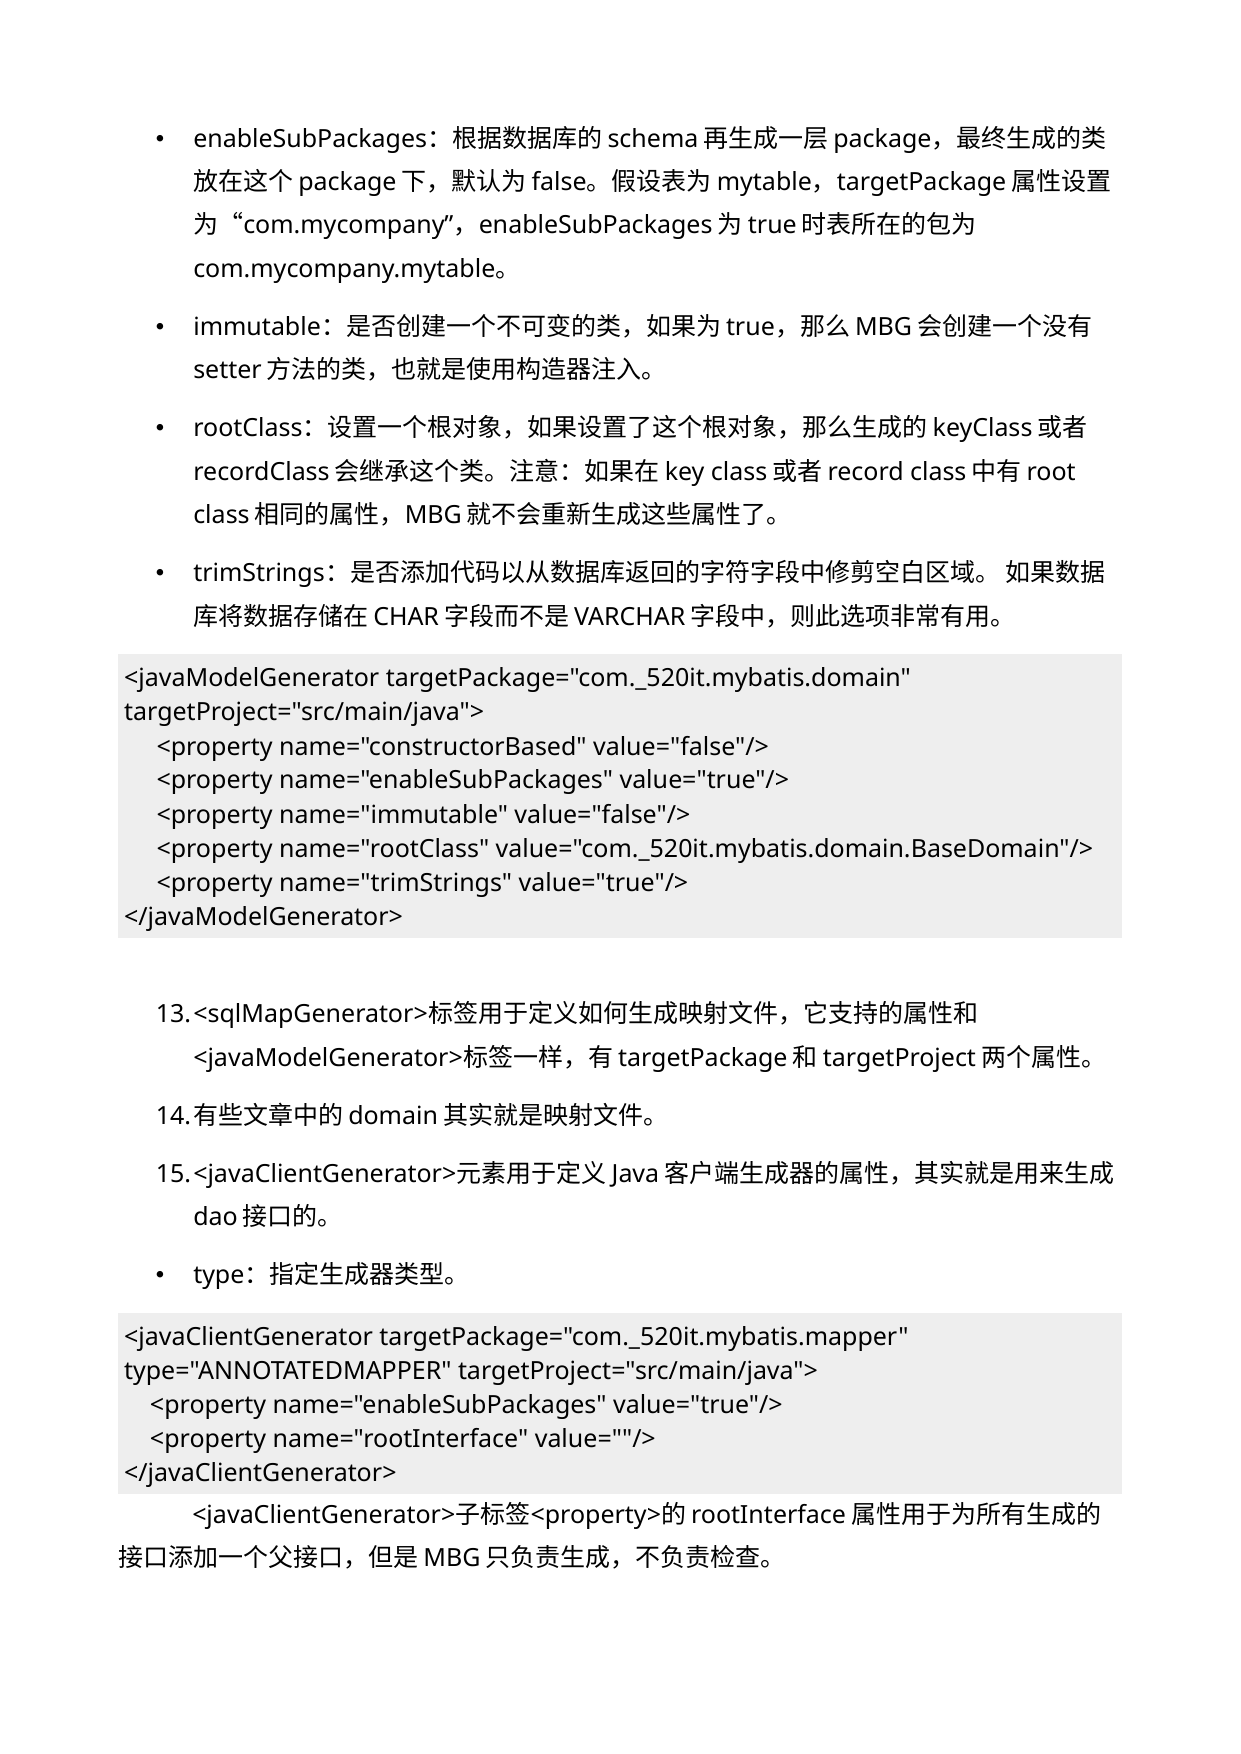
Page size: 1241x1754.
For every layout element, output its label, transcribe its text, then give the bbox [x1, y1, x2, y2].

text <javaClientGenerator>子标签<property>的rootInterface属性用于为所有生成的接口添加一个父接口，但是MBG只负责生成，不负责检查。 [118, 1494, 1122, 1574]
table_header <javaModelGenerator targetPackage="com._520it.mybatis.domain" targetProject="src/main/java"> <property name="constructorBased" value="false"/> <property name="enableSubPackages" value="true"/> <property name="immutable" value="false"/> <property name="rootClass" value="com._520it.mybatis.domain.BaseDomain"/> <property name="trimStrings" value="true"/> </javaModelGenerator> [118, 654, 1122, 938]
table_header <javaClientGenerator targetPackage="com._520it.mybatis.mapper" type="ANNOTATEDMAPPER" targetProject="src/main/java"> <property name="enableSubPackages" value="true"/> <property name="rootInterface" value=""/> </javaClientGenerator> [118, 1313, 1122, 1494]
list immutable：是否创建一个不可变的类，如果为true，那么MBG会创建一个没有setter方法的类，也就是使用构造器注入。 [156, 306, 1122, 386]
list trimStrings：是否添加代码以从数据库返回的字符字段中修剪空白区域。 如果数据库将数据存储在CHAR字段而不是VARCHAR字段中，则此选项非常有用。 [156, 553, 1122, 632]
list 有些文章中的domain其实就是映射文件。 [156, 1095, 1122, 1131]
list <javaClientGenerator>元素用于定义Java客户端生成器的属性，其实就是用来生成dao接口的。 [156, 1153, 1122, 1233]
list enableSubPackages：根据数据库的schema再生成一层package，最终生成的类放在这个package下，默认为false。假设表为mytable，targetPackage属性设置为“com.mycompany”，enableSubPackages为true时表所在的包为 com.mycompany.mytable。 [156, 118, 1122, 285]
list <sqlMapGenerator>标签用于定义如何生成映射文件，它支持的属性和<javaModelGenerator>标签一样，有targetPackage和targetProject两个属性。 [156, 994, 1122, 1073]
list type：指定生成器类型。 [156, 1254, 1122, 1291]
list rootClass：设置一个根对象，如果设置了这个根对象，那么生成的keyClass或者recordClass会继承这个类。注意：如果在key class或者record class中有root class相同的属性，MBG就不会重新生成这些属性了。 [156, 408, 1122, 531]
